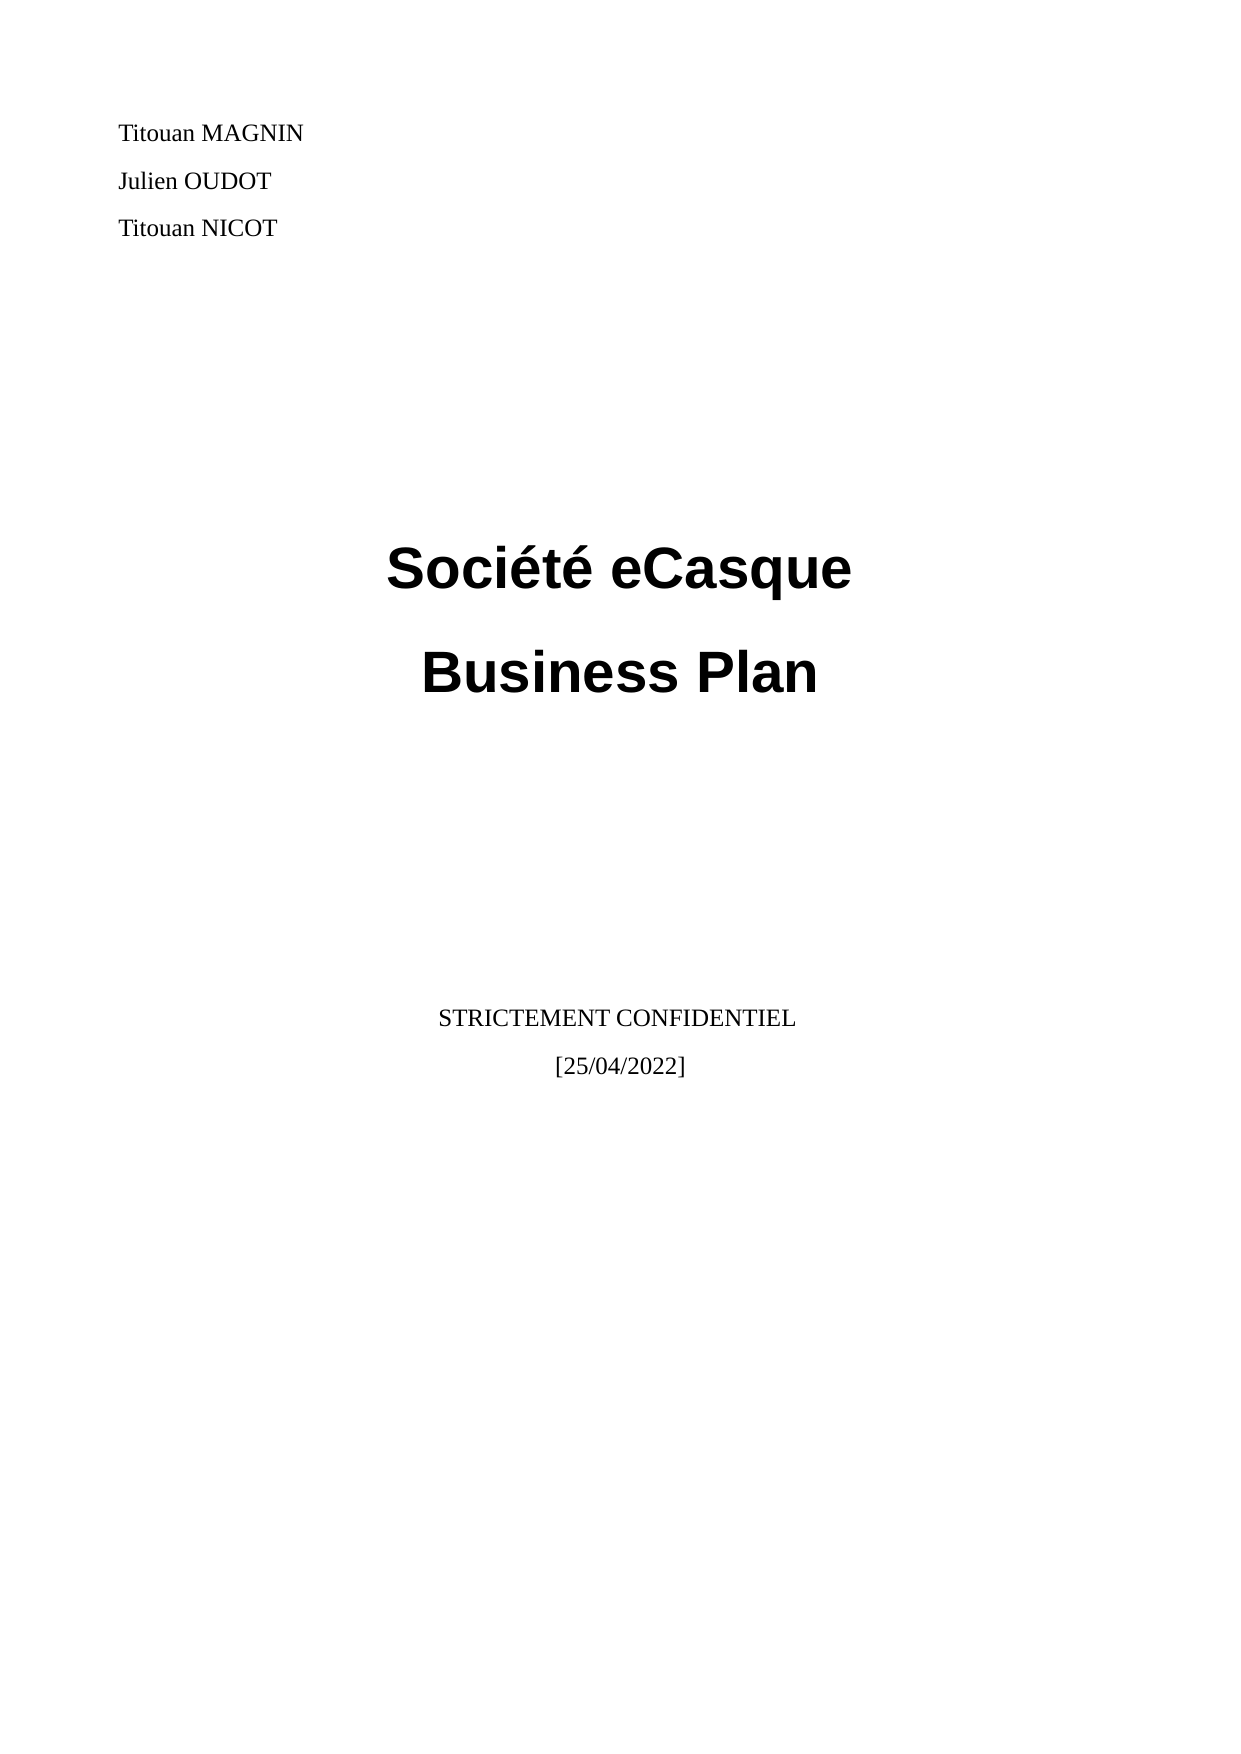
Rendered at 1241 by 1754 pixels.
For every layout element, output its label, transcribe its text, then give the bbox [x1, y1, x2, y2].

text Titouan MAGNIN [118, 118, 1122, 147]
title Société eCasque [118, 533, 1122, 600]
text Julien OUDOT [118, 166, 1122, 194]
text STRICTEMENT CONFIDENTIEL [118, 1003, 1122, 1032]
title Business Plan [118, 638, 1122, 705]
text Titouan NICOT [118, 213, 1122, 242]
text [25/04/2022] [118, 1051, 1122, 1079]
